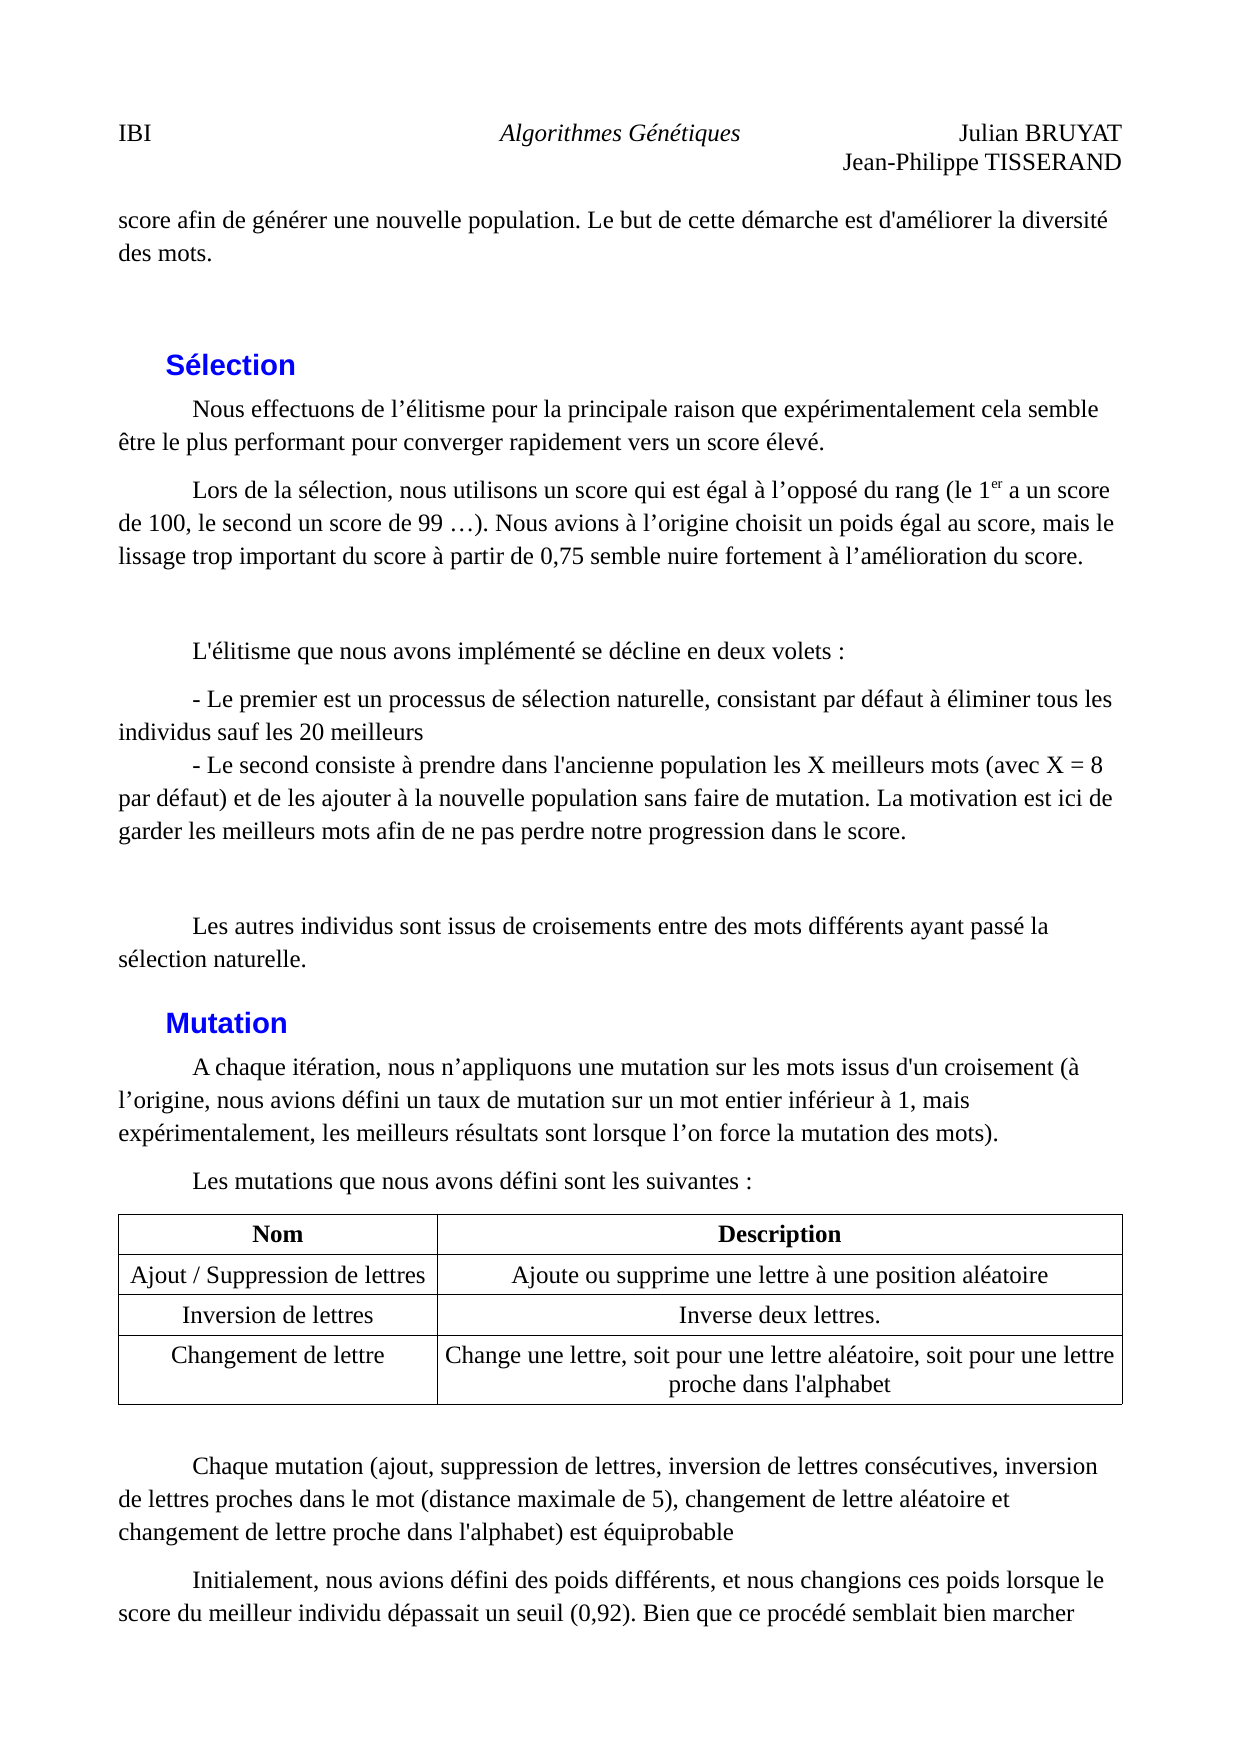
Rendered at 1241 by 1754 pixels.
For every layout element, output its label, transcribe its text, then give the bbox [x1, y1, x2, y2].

text Nous effectuons de l’élitisme pour la principale raison que expérimentalement cela semble être le plus performant pour converger rapidement vers un score élevé. [118, 394, 1122, 456]
table_cell Inversion de lettres [119, 1295, 437, 1334]
text Initialement, nous avions défini des poids différents, et nous changions ces poids lorsque le score du meilleur individu dépassait un seuil (0,92). Bien que ce procédé semblait bien marcher [118, 1565, 1122, 1627]
text Chaque mutation (ajout, suppression de lettres, inversion de lettres consécutives, inversion de lettres proches dans le mot (distance maximale de 5), changement de lettre aléatoire et changement de lettre proche dans l'alphabet) est équiprobable [118, 1451, 1122, 1546]
table_cell Change une lettre, soit pour une lettre aléatoire, soit pour une lettre proche dans l'alphabet [438, 1336, 1122, 1404]
text A chaque itération, nous n’appliquons une mutation sur les mots issus d'un croisement (à l’origine, nous avions défini un taux de mutation sur un mot entier inférieur à 1, mais expérimentalement, les meilleurs résultats sont lorsque l’on force la mutation des mots). [118, 1052, 1122, 1147]
table_header Nom [119, 1215, 437, 1254]
text Les mutations que nous avons défini sont les suivantes : [118, 1166, 1122, 1195]
text Les autres individus sont issus de croisements entre des mots différents ayant passé la sélection naturelle. [118, 911, 1122, 973]
text L'élitisme que nous avons implémenté se décline en deux volets : [118, 636, 1122, 665]
table_cell Inverse deux lettres. [438, 1295, 1122, 1334]
text Lors de la sélection, nous utilisons un score qui est égal à l’opposé du rang (le 1er a un score de 100, le second un score de 99 …). Nous avions à l’origine choisit un poids égal au score, mais le lissage trop important du score à partir de 0,75 semble nuire fortement à l’amélioration du score. [118, 475, 1122, 569]
subtitle Sélection [165, 348, 1122, 382]
table_cell Ajoute ou supprime une lettre à une position aléatoire [438, 1255, 1122, 1294]
text - Le premier est un processus de sélection naturelle, consistant par défaut à éliminer tous les individus sauf les 20 meilleurs - Le second consiste à prendre dans l'ancienne population les X meilleurs mots (avec X = 8 par défaut) et de les ajouter à la nouvelle population sans faire de mutation. La motivation est ici de garder les meilleurs mots afin de ne pas perdre notre progression dans le score. [118, 684, 1122, 844]
table_header Description [438, 1215, 1122, 1254]
text score afin de générer une nouvelle population. Le but de cette démarche est d'améliorer la diversité des mots. [118, 205, 1122, 267]
subtitle Mutation [165, 1006, 1122, 1040]
table_cell Changement de lettre [119, 1336, 437, 1404]
table_cell Ajout / Suppression de lettres [119, 1255, 437, 1294]
